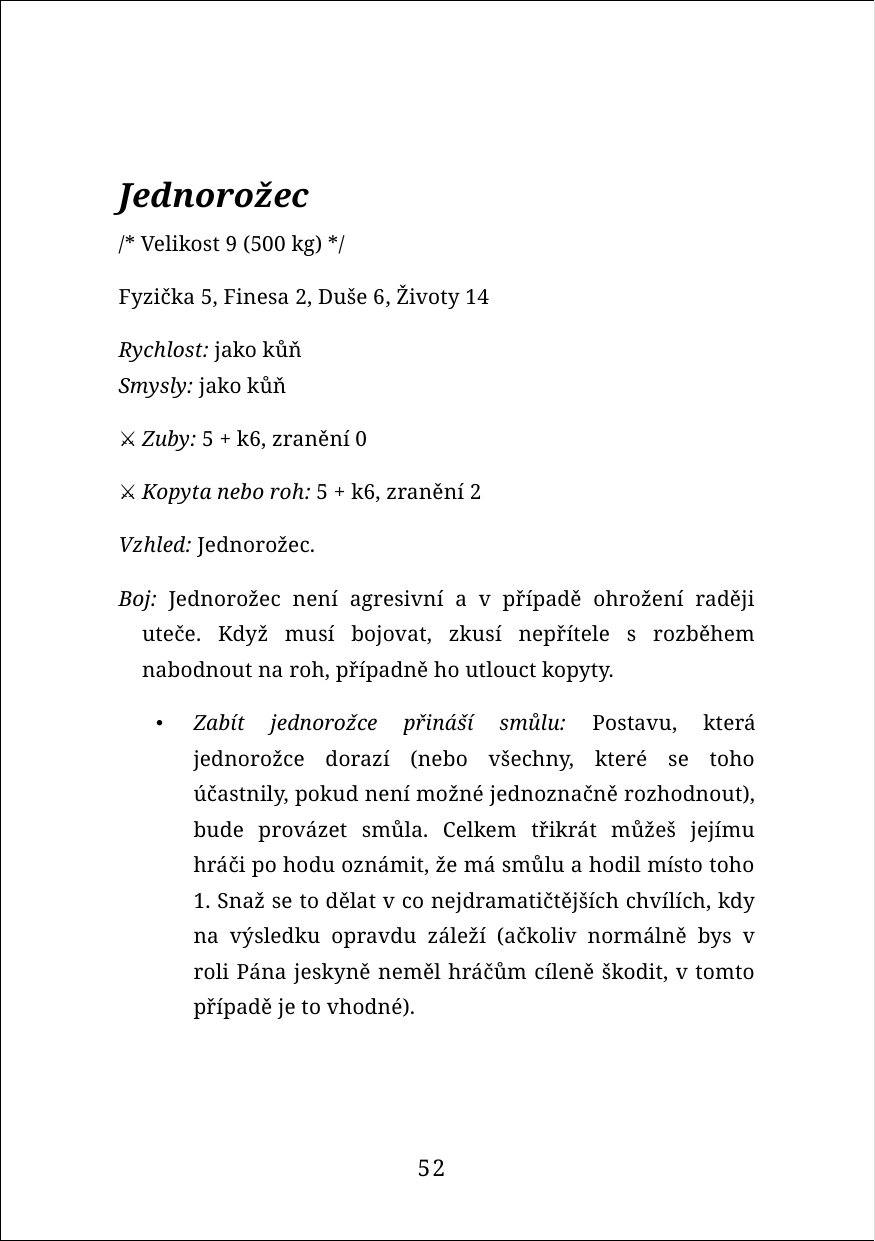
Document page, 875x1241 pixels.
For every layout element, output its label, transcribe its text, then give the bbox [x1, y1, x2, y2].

text Vzhled: Jednorožec. [118, 531, 756, 559]
text Rychlost: jako kůň [118, 335, 756, 364]
text ⚔ Kopyta nebo roh: 5 + k6, zranění 2 [118, 477, 756, 506]
text Boj: Jednorožec není agresivní a v případě ohrožení raději uteče. Když musí bojovat, zkusí nepřítele s rozběhem nabodnout na roh, případně ho utlouct kopyty. [118, 584, 756, 683]
list Zabít jednorožce přináší smůlu: Postavu, která jednorožce dorazí (nebo všechny, které se toho účastnily, pokud není možné jednoznačně rozhodnout), bude provázet smůla. Celkem třikrát můžeš jejímu hráči po hodu oznámit, že má smůlu a hodil místo toho 1. Snaž se to dělat v co nejdramatičtějších chvílích, kdy na výsledku opravdu záleží (ačkoliv normálně bys v roli Pána jeskyně neměl hráčům cíleně škodit, v tomto případě je to vhodné). [156, 708, 756, 1021]
subtitle Jednorožec [118, 172, 756, 217]
text ⚔ Zuby: 5 + k6, zranění 0 [118, 424, 756, 453]
text Smysly: jako kůň [118, 371, 756, 399]
text /* Velikost 9 (500 kg) */ [118, 229, 756, 257]
text Fyzička 5, Finesa 2, Duše 6, Životy 14 [118, 282, 756, 311]
